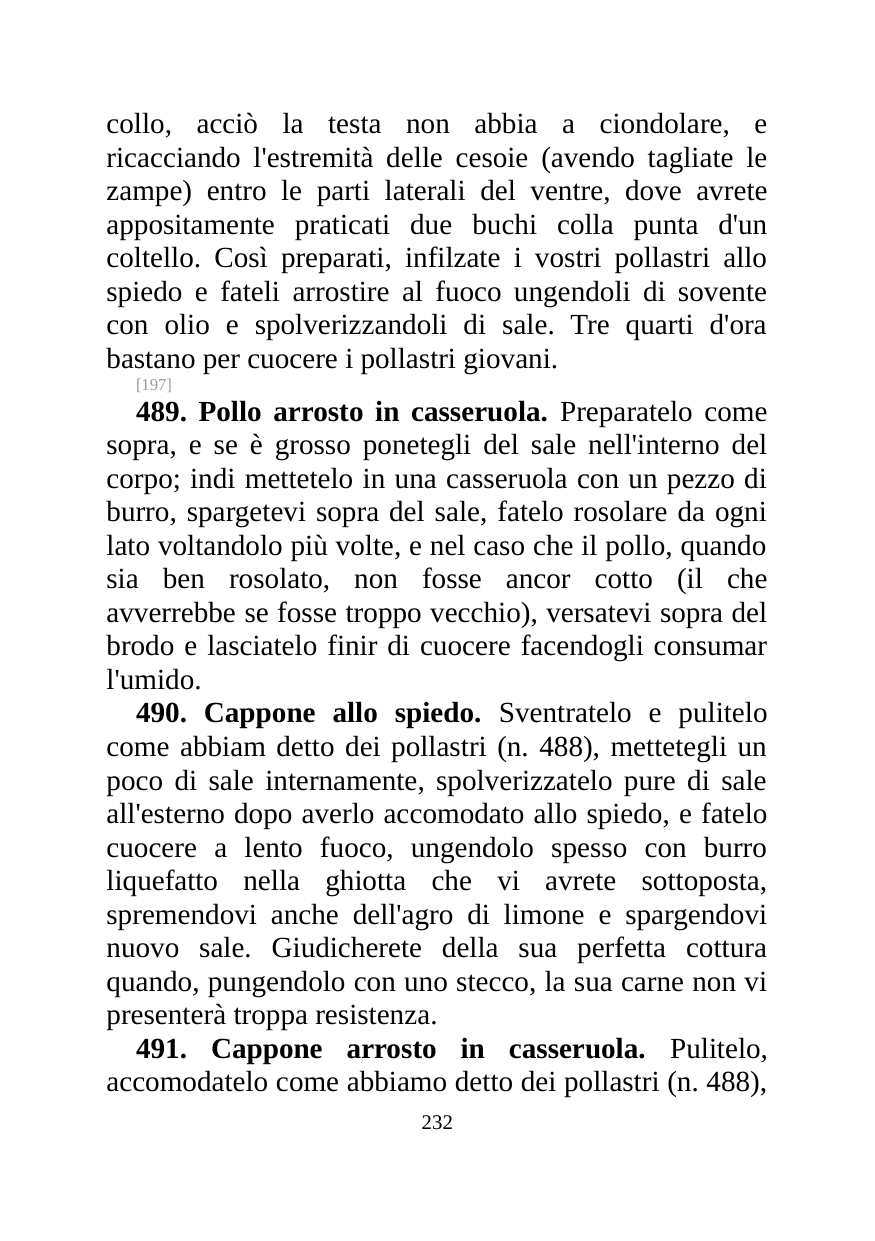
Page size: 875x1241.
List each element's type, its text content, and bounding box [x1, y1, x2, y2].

text collo, acciò la testa non abbia a ciondolare, e ricacciando l'estremità delle cesoie (avendo tagliate le zampe) entro le parti laterali del ventre, dove avrete appositamente praticati due buchi colla punta d'un coltello. Così preparati, infilzate i vostri pollastri allo spiedo e fateli arrostire al fuoco ungendoli di sovente con olio e spolverizzandoli di sale. Tre quarti d'ora bastano per cuocere i pollastri giovani. [106, 106, 768, 374]
text [197] [106, 374, 768, 394]
text 490. Cappone allo spiedo. Sventratelo e pulitelo come abbiam detto dei pollastri (n. 488), mettetegli un poco di sale internamente, spolverizzatelo pure di sale all'esterno dopo averlo accomodato allo spiedo, e fatelo cuocere a lento fuoco, ungendolo spesso con burro liquefatto nella ghiotta che vi avrete sottoposta, spremendovi anche dell'agro di limone e spargendovi nuovo sale. Giudicherete della sua perfetta cottura quando, pungendolo con uno stecco, la sua carne non vi presenterà troppa resistenza. [106, 696, 768, 1031]
text 489. Pollo arrosto in casseruola. Preparatelo come sopra, e se è grosso ponetegli del sale nell'interno del corpo; indi mettetelo in una casseruola con un pezzo di burro, spargetevi sopra del sale, fatelo rosolare da ogni lato voltandolo più volte, e nel caso che il pollo, quando sia ben rosolato, non fosse ancor cotto (il che avverrebbe se fosse troppo vecchio), versatevi sopra del brodo e lasciatelo finir di cuocere facendogli consumar l'umido. [106, 394, 768, 696]
text 491. Cappone arrosto in casseruola. Pulitelo, accomodatelo come abbiamo detto dei pollastri (n. 488), [106, 1031, 768, 1098]
